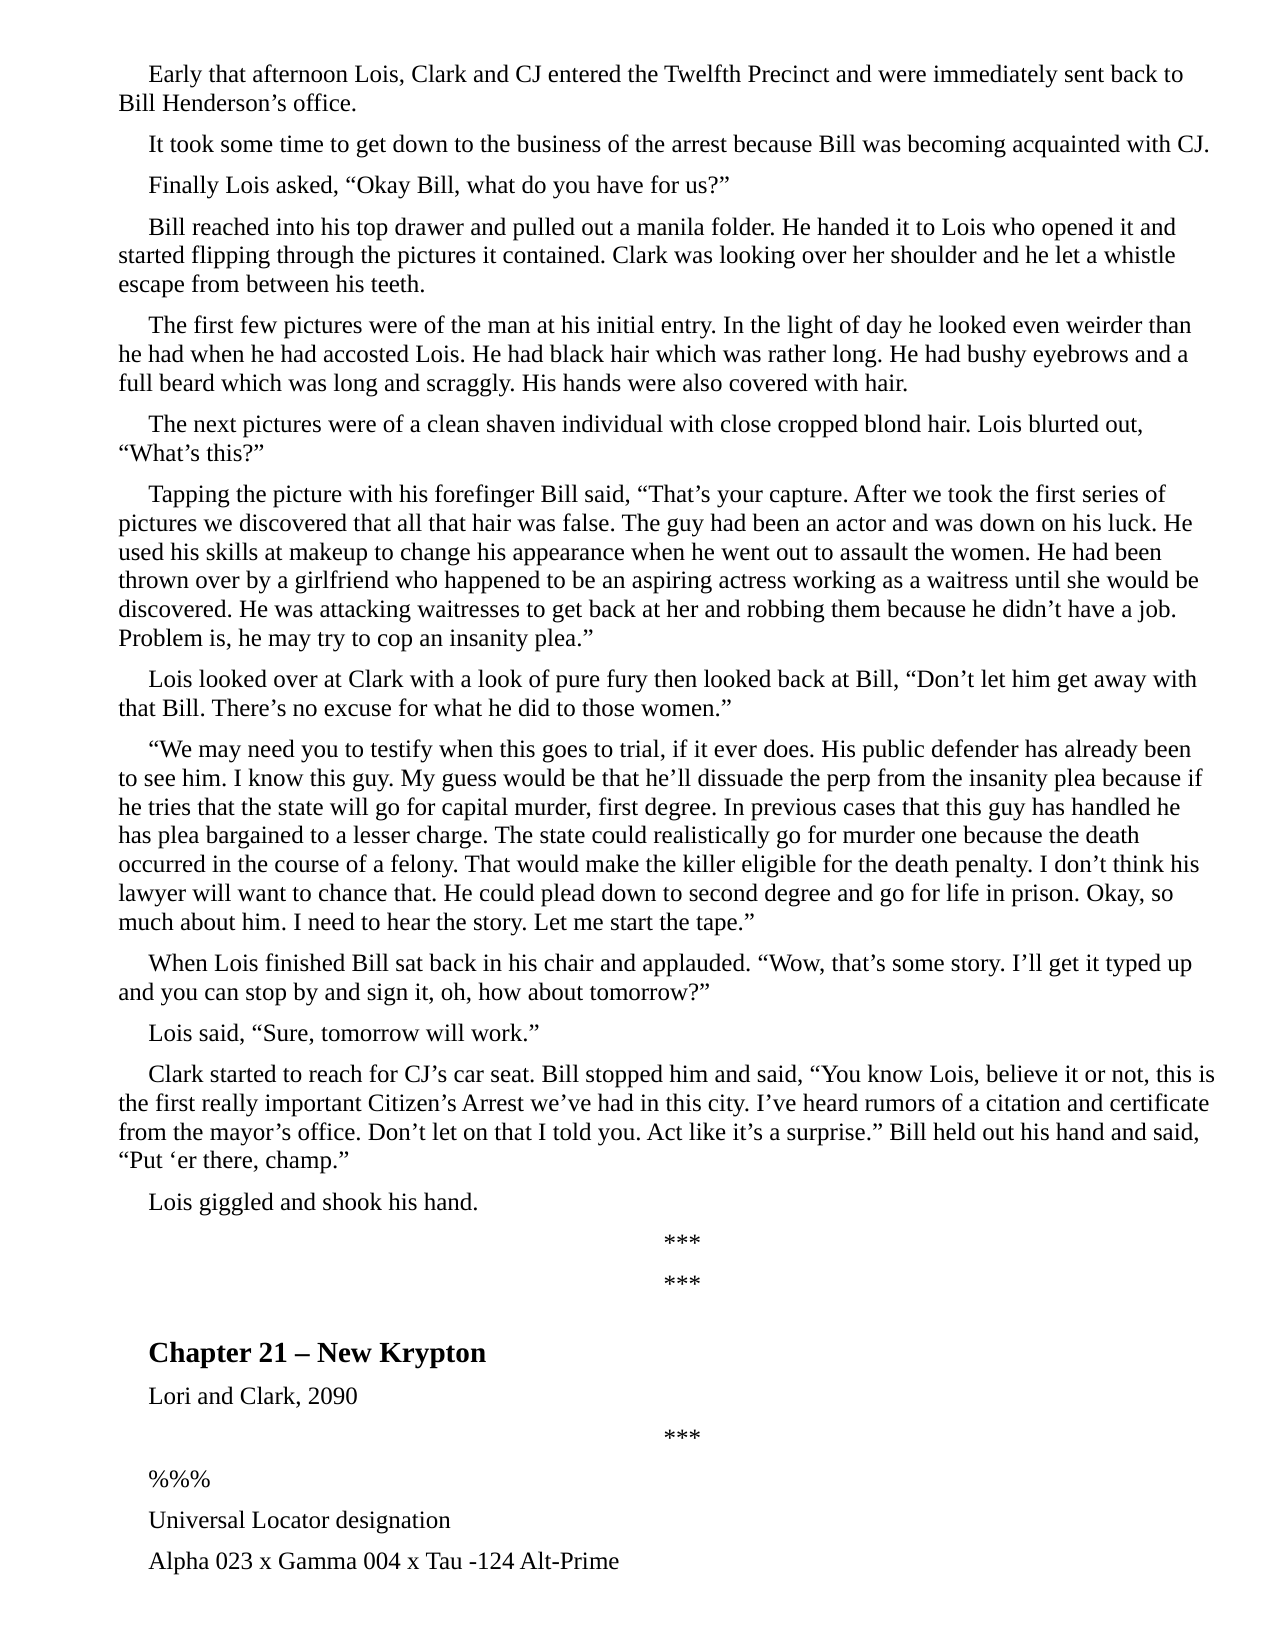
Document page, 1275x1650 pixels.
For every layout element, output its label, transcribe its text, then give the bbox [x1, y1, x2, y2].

subtitle Chapter 21 – New Krypton [118, 1335, 1216, 1369]
text Lois giggled and shook his hand. [118, 1187, 1216, 1215]
text Lori and Clark, 2090 [118, 1381, 1216, 1410]
text *** [118, 1269, 1216, 1298]
text Alpha 023 x Gamma 004 x Tau -124 Alt-Prime [118, 1546, 1216, 1575]
text Finally Lois asked, “Okay Bill, what do you have for us?” [118, 170, 1216, 199]
text Early that afternoon Lois, Clark and CJ entered the Twelfth Precinct and were immediately sent back to Bill Henderson’s office. [118, 59, 1216, 117]
text It took some time to get down to the business of the arrest because Bill was becoming acquainted with CJ. [118, 129, 1216, 158]
text Lois said, “Sure, tomorrow will work.” [118, 1018, 1216, 1047]
text Universal Locator designation [118, 1505, 1216, 1534]
text The first few pictures were of the man at his initial entry. In the light of day he looked even weirder than he had when he had accosted Lois. He had black hair which was rather long. He had bushy eyebrows and a full beard which was long and scraggly. His hands were also covered with hair. [118, 310, 1216, 397]
text “We may need you to testify when this goes to trial, if it ever does. His public defender has already been to see him. I know this guy. My guess would be that he’ll dissuade the perp from the insanity plea because if he tries that the state will go for capital murder, first degree. In previous cases that this guy has handled he has plea bargained to a lesser charge. The state could realistically go for murder one because the death occurred in the course of a felony. That would make the killer eligible for the death penalty. I don’t think his lawyer will want to chance that. He could plead down to second degree and go for life in prison. Okay, so much about him. I need to hear the story. Let me start the tape.” [118, 734, 1216, 935]
text *** [118, 1228, 1216, 1257]
text When Lois finished Bill sat back in his chair and applauded. “Wow, that’s some story. I’ll get it typed up and you can stop by and sign it, oh, how about tomorrow?” [118, 948, 1216, 1005]
text Lois looked over at Clark with a look of pure fury then looked back at Bill, “Don’t let him get away with that Bill. There’s no excuse for what he did to those women.” [118, 664, 1216, 722]
text *** [118, 1423, 1216, 1451]
text Clark started to reach for CJ’s car seat. Bill stopped him and said, “You know Lois, believe it or not, this is the first really important Citizen’s Arrest we’ve had in this city. I’ve heard rumors of a citation and certificate from the mayor’s office. Don’t let on that I told you. Act like it’s a surprise.” Bill held out his hand and said, “Put ‘er there, champ.” [118, 1059, 1216, 1174]
text %%% [118, 1464, 1216, 1493]
text The next pictures were of a clean shaven individual with close cropped blond hair. Lois blurted out, “What’s this?” [118, 409, 1216, 467]
text Tapping the picture with his forefinger Bill said, “That’s your capture. After we took the first series of pictures we discovered that all that hair was false. The guy had been an actor and was down on his luck. He used his skills at makeup to change his appearance when he went out to assault the women. He had been thrown over by a girlfriend who happened to be an aspiring actress working as a waitress until she would be discovered. He was attacking waitresses to get back at her and robbing them because he didn’t have a job. Problem is, he may try to cop an insanity plea.” [118, 479, 1216, 652]
text Bill reached into his top drawer and pulled out a manila folder. He handed it to Lois who opened it and started flipping through the pictures it contained. Clark was looking over her shoulder and he let a whistle escape from between his teeth. [118, 212, 1216, 298]
